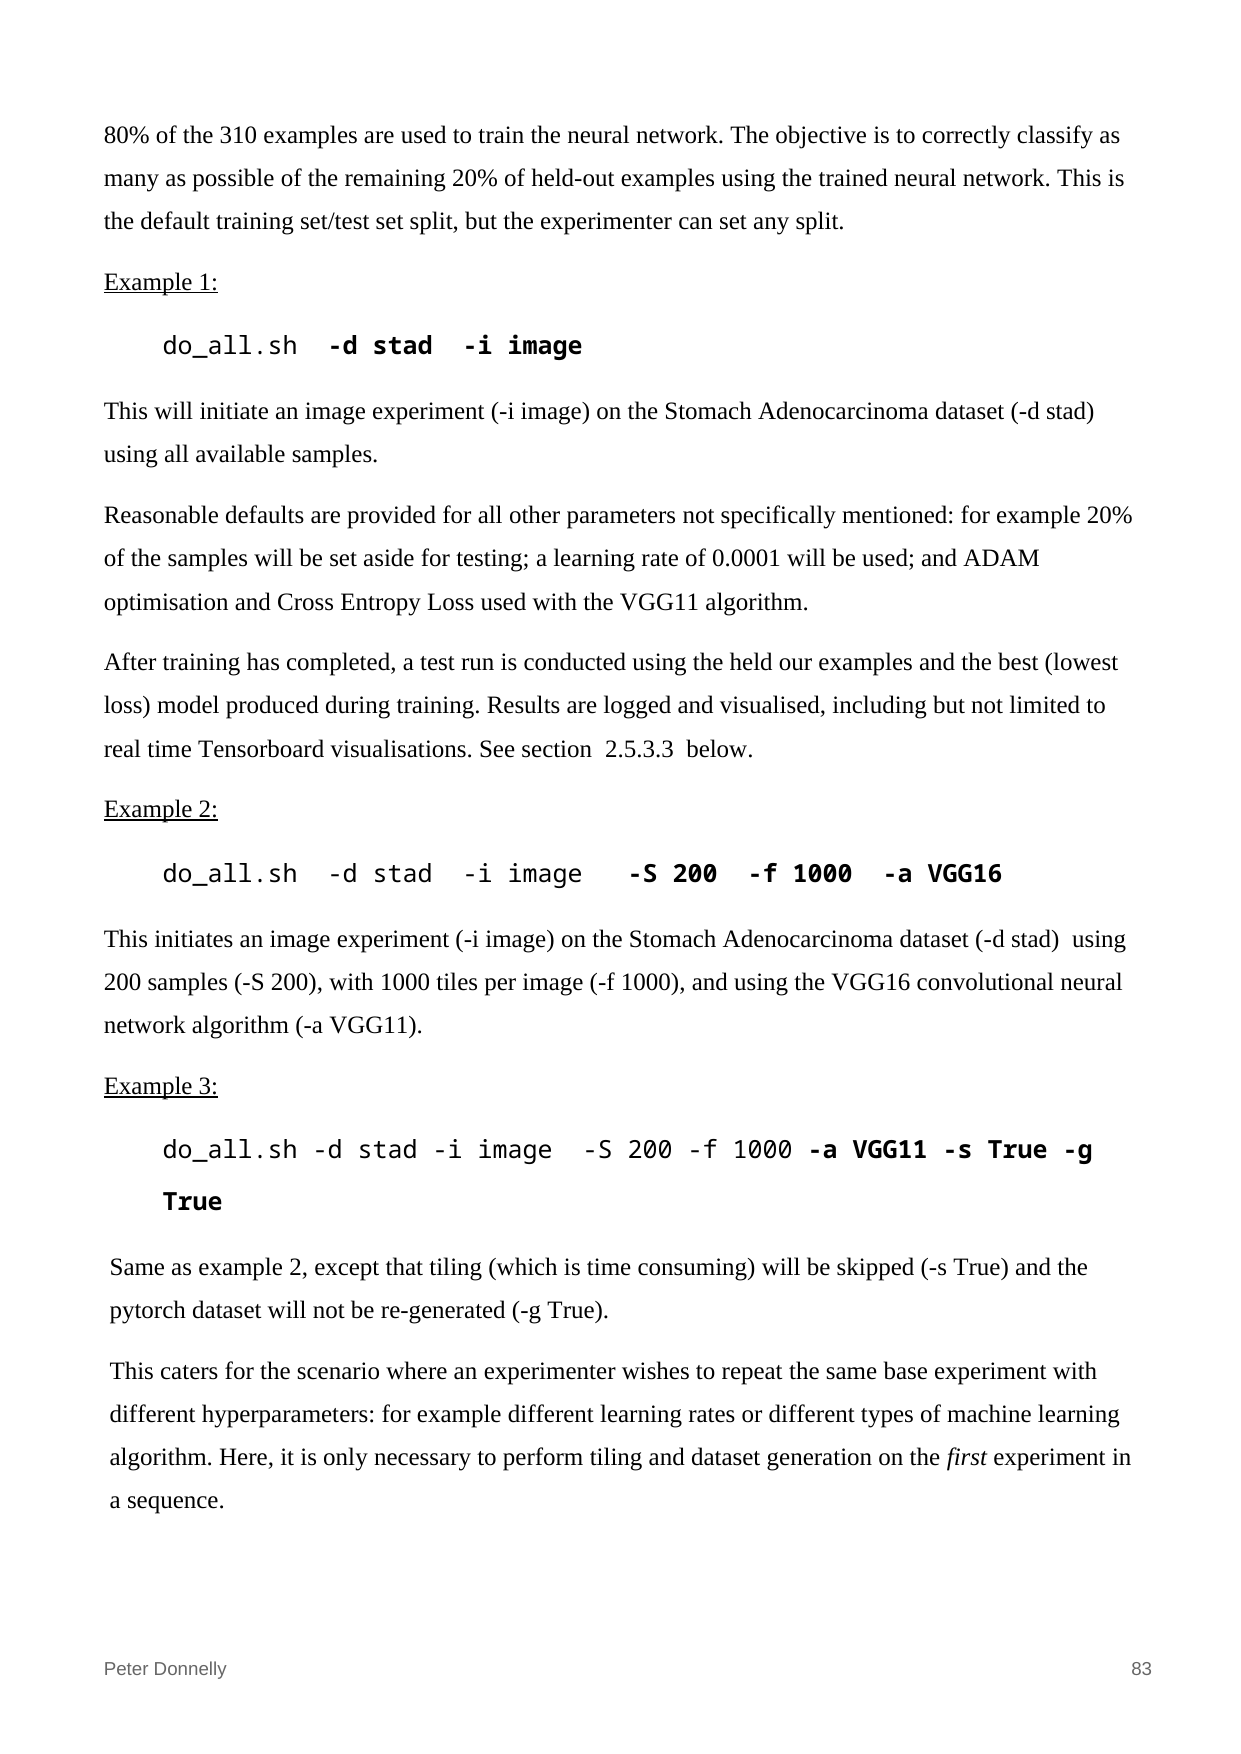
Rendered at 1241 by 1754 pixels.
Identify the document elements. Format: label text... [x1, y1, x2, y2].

text This caters for the scenario where an experimenter wishes to repeat the same base experiment with different hyperparameters: for example different learning rates or different types of machine learning algorithm. Here, it is only necessary to perform tiling and dataset generation on the first experiment in a sequence. [109, 1356, 1146, 1514]
text This will initiate an image experiment (-i image) on the Stomach Adenocarcinoma dataset (-d stad) using all available samples. [103, 396, 1146, 468]
text 80% of the 310 examples are used to train the neural network. The objective is to correctly classify as many as possible of the remaining 20% of held-out examples using the trained neural network. This is the default training set/test set split, but the experimenter can set any split. [103, 120, 1146, 235]
text do_all.sh -d stad -i image [162, 328, 1146, 362]
text Example 2: [103, 794, 1146, 823]
text Same as example 2, except that tiling (which is time consuming) will be skipped (-s True) and the pytorch dataset will not be re-generated (-g True). [109, 1252, 1146, 1324]
text Example 3: [103, 1071, 1146, 1100]
text do_all.sh -d stad -i image -S 200 -f 1000 -a VGG16 [162, 855, 1146, 889]
text Reasonable defaults are provided for all other parameters not specifically mentioned: for example 20% of the samples will be set aside for testing; a learning rate of 0.0001 will be used; and ADAM optimisation and Cross Entropy Loss used with the VGG11 algorithm. [103, 500, 1146, 615]
text do_all.sh -d stad -i image -S 200 -f 1000 -a VGG11 -s True -g True [162, 1132, 1146, 1217]
text After training has completed, a test run is conducted using the held our examples and the best (lowest loss) model produced during training. Results are logged and visualised, including but not limited to real time Tensorboard visualisations. See section 2.5.3.3 below. [103, 647, 1146, 762]
text Example 1: [103, 267, 1146, 296]
text This initiates an image experiment (-i image) on the Stomach Adenocarcinoma dataset (-d stad) using 200 samples (-S 200), with 1000 tiles per image (-f 1000), and using the VGG16 convolutional neural network algorithm (-a VGG11). [103, 924, 1146, 1039]
